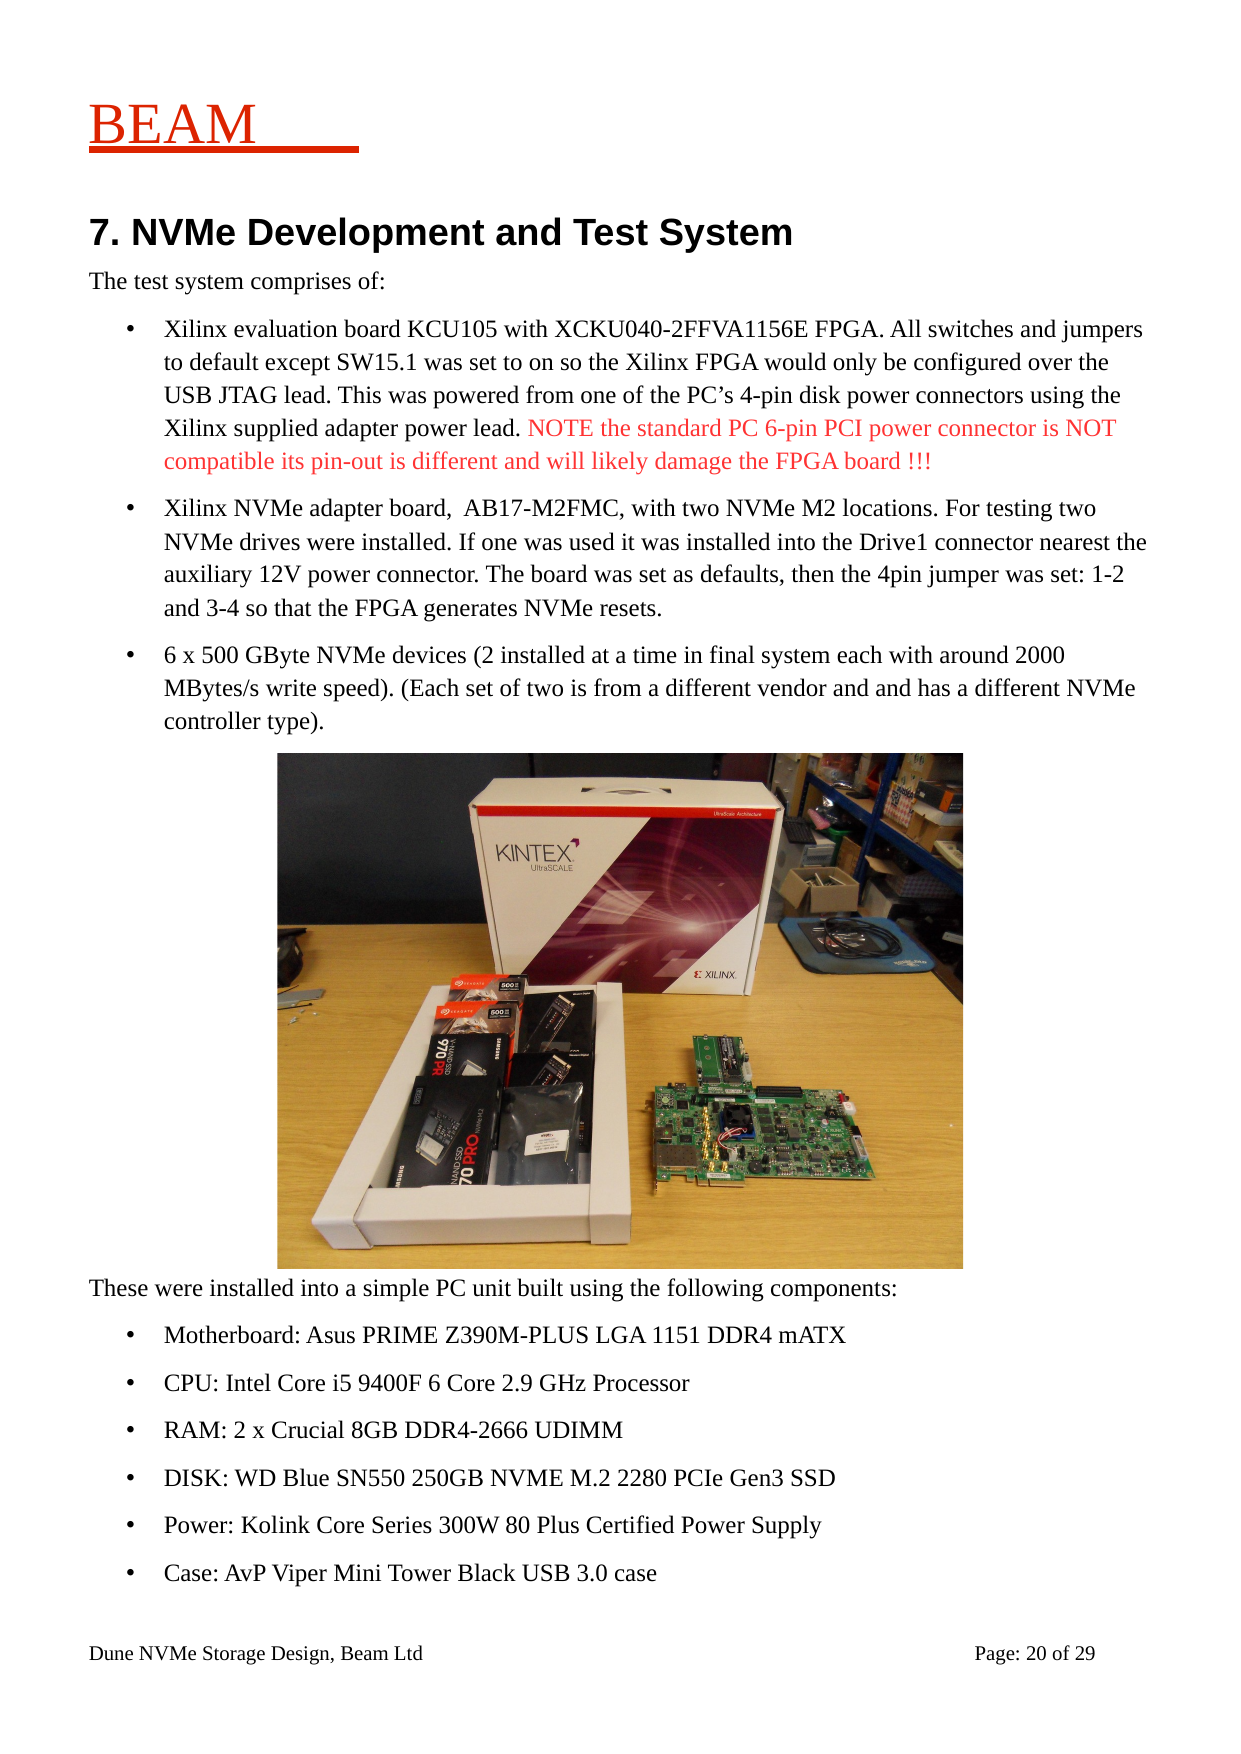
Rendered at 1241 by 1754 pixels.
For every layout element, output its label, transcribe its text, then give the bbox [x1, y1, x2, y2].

list RAM: 2 x Crucial 8GB DDR4-2666 UDIMM [126, 1415, 1152, 1444]
list 6 x 500 GByte NVMe devices (2 installed at a time in final system each with around 2000 MBytes/s write speed). (Each set of two is from a different vendor and and has a different NVMe controller type). [126, 640, 1152, 735]
list Power: Kolink Core Series 300W 80 Plus Certified Power Supply [126, 1511, 1152, 1539]
subtitle NVMe Development and Test System [88, 210, 1152, 254]
text These were installed into a simple PC unit built using the following components: [88, 1269, 1152, 1301]
picture [277, 753, 964, 1269]
list Motherboard: Asus PRIME Z390M-PLUS LGA 1151 DDR4 mATX [126, 1320, 1152, 1349]
list Xilinx evaluation board KCU105 with XCKU040-2FFVA1156E FPGA. All switches and jumpers to default except SW15.1 was set to on so the Xilinx FPGA would only be configured over the USB JTAG lead. This was powered from one of the PC’s 4-pin disk power connectors using the Xilinx supplied adapter power lead. NOTE the standard PC 6-pin PCI power connector is NOT compatible its pin-out is different and will likely damage the FPGA board !!! [126, 314, 1152, 475]
list Case: AvP Viper Mini Tower Black USB 3.0 case [126, 1558, 1152, 1587]
list CPU: Intel Core i5 9400F 6 Core 2.9 GHz Processor [126, 1368, 1152, 1397]
text The test system comprises of: [88, 266, 1152, 295]
list Xilinx NVMe adapter board, AB17-M2FMC, with two NVMe M2 locations. For testing two NVMe drives were installed. If one was used it was installed into the Drive1 connector nearest the auxiliary 12V power connector. The board was set as defaults, then the 4pin jumper was set: 1-2 and 3-4 so that the FPGA generates NVMe resets. [126, 493, 1152, 621]
list DISK: WD Blue SN550 250GB NVME M.2 2280 PCIe Gen3 SSD [126, 1463, 1152, 1492]
